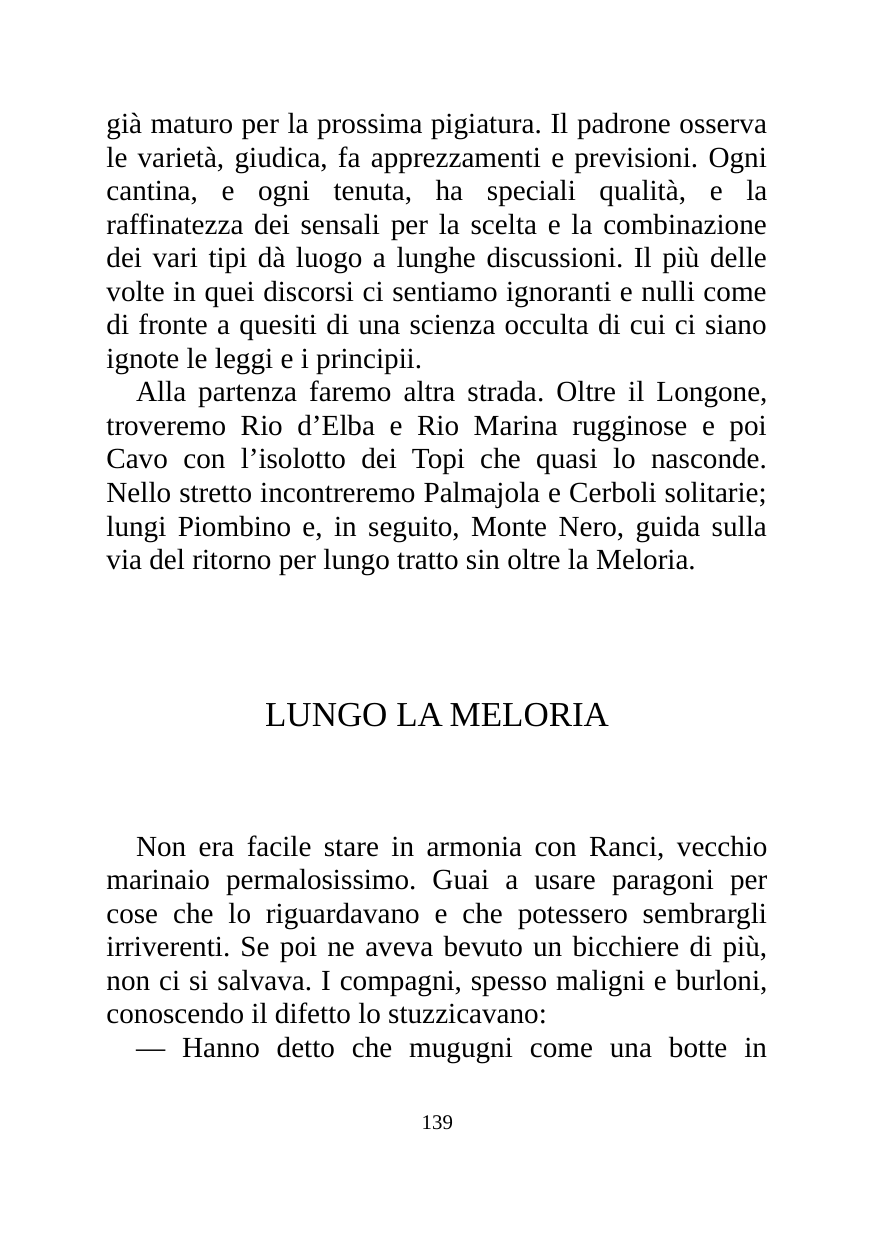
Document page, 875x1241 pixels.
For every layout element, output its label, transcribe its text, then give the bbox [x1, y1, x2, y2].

subtitle Lungo la Meloria [106, 694, 768, 734]
text — Hanno detto che mugugni come una botte in [106, 1030, 768, 1063]
text Non era facile stare in armonia con Ranci, vecchio marinaio permalosissimo. Guai a usare paragoni per cose che lo riguardavano e che potessero sembrargli irriverenti. Se poi ne aveva bevuto un bicchiere di più, non ci si salvava. I compagni, spesso maligni e burloni, conoscendo il difetto lo stuzzicavano: [106, 829, 768, 1030]
text già maturo per la prossima pigiatura. Il padrone osserva le varietà, giudica, fa apprezzamenti e previsioni. Ogni cantina, e ogni tenuta, ha speciali qualità, e la raffinatezza dei sensali per la scelta e la combinazione dei vari tipi dà luogo a lunghe discussioni. Il più delle volte in quei discorsi ci sentiamo ignoranti e nulli come di fronte a quesiti di una scienza occulta di cui ci siano ignote le leggi e i principii. [106, 106, 768, 374]
text Alla partenza faremo altra strada. Oltre il Longone, troveremo Rio d’Elba e Rio Marina rugginose e poi Cavo con l’isolotto dei Topi che quasi lo nasconde. Nello stretto incontreremo Palmajola e Cerboli solitarie; lungi Piombino e, in seguito, Monte Nero, guida sulla via del ritorno per lungo tratto sin oltre la Meloria. [106, 374, 768, 576]
